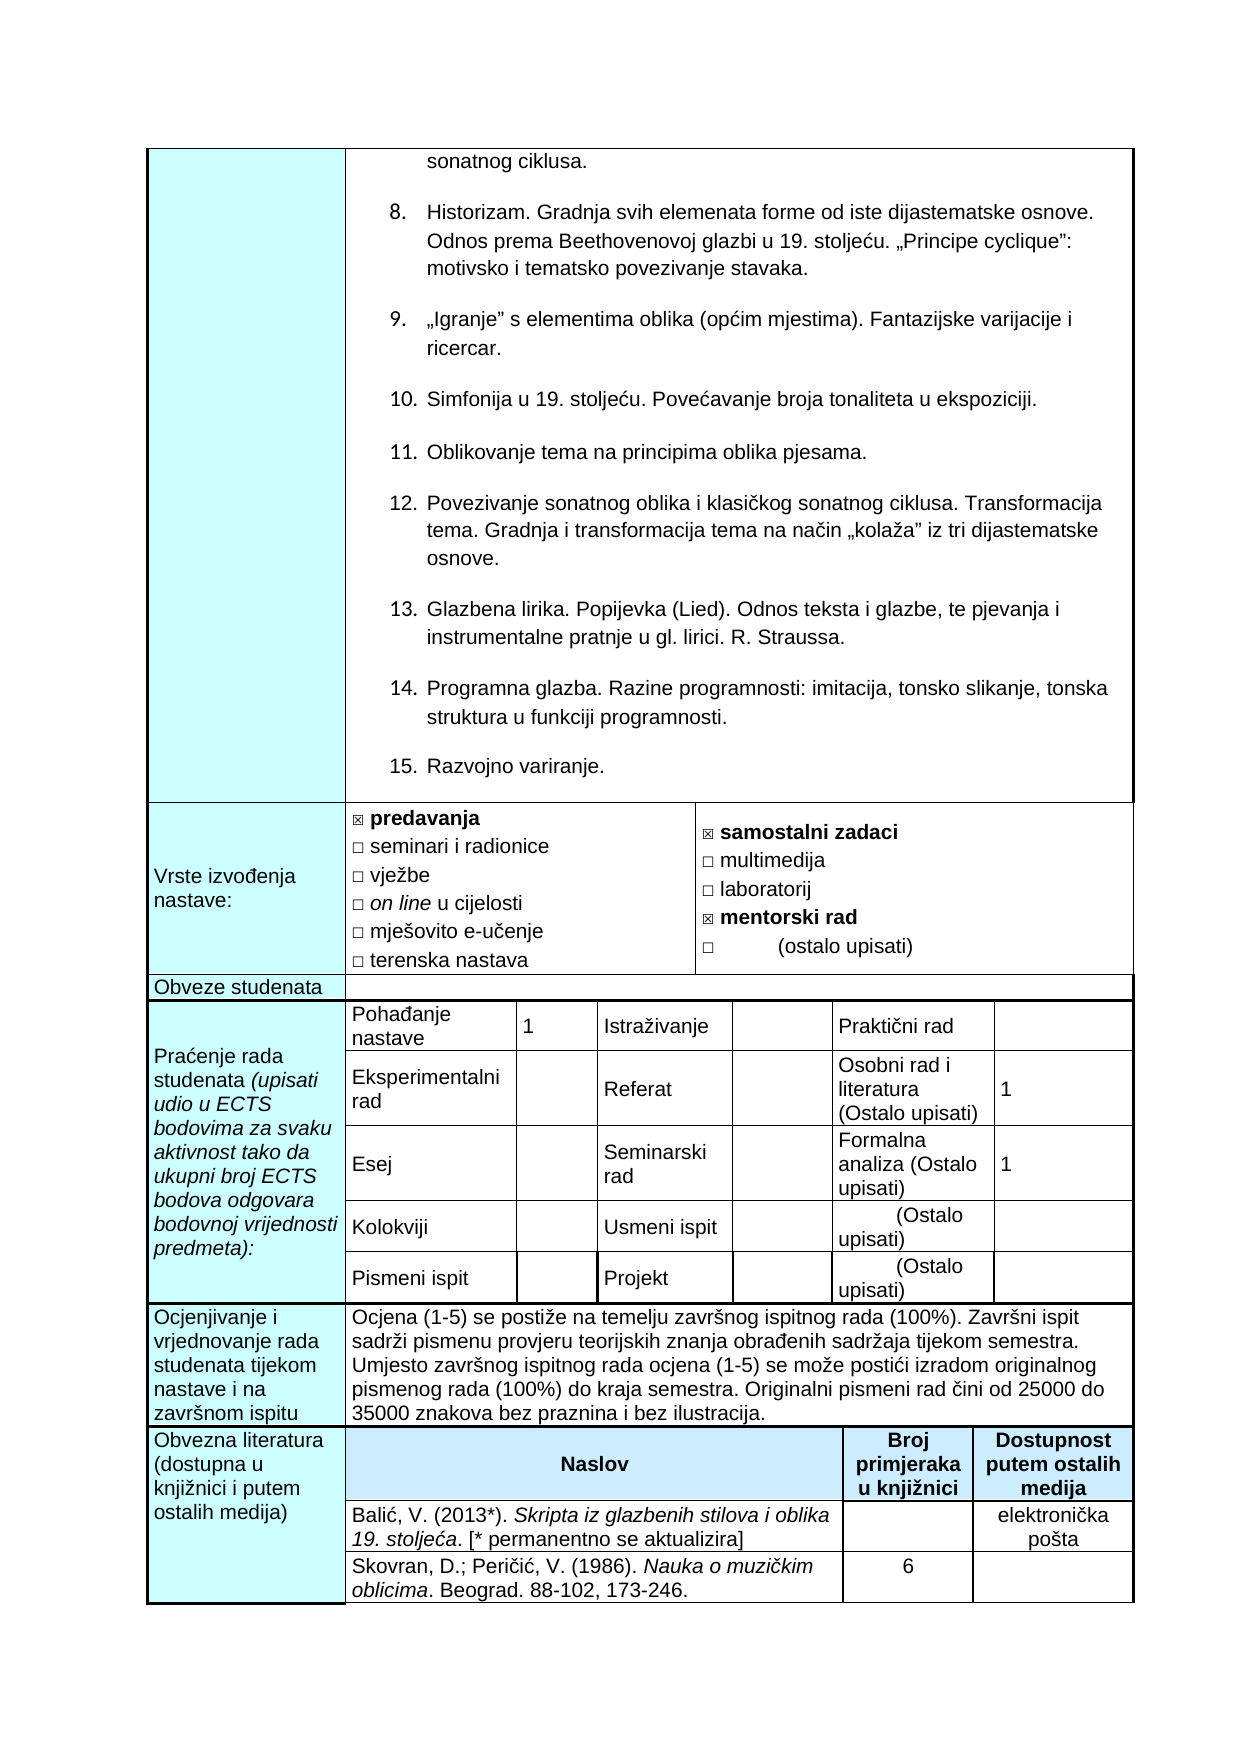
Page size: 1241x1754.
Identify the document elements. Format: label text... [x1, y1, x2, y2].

table_cell Obvezna literatura (dostupna u knjižnici i putem ostalih medija) [149, 1428, 345, 1602]
table_cell [734, 1252, 831, 1302]
table_cell Naslov [346, 1428, 842, 1499]
table_cell Ocjena (1-5) se postiže na temelju završnog ispitnog rada (100%). Završni ispit sadrži pismenu provjeru teorijskih znanja obrađenih sadržaja tijekom semestra. Umjesto završnog ispitnog rada ocjena (1-5) se može postići izradom originalnog pismenog rada (100%) do kraja semestra. Originalni pismeni rad čini od 25000 do 35000 znakova bez praznina i bez ilustracija. [346, 1305, 1132, 1424]
table_cell [346, 975, 1132, 998]
table_cell (Ostalo upisati) [833, 1201, 994, 1251]
table_cell [517, 1201, 597, 1251]
table_cell [733, 1051, 832, 1124]
table_cell [995, 1002, 1132, 1049]
table_cell 1 [517, 1002, 597, 1049]
table_cell Praćenje rada studenata (upisati udio u ECTS bodovima za svaku aktivnost tako da ukupni broj ECTS bodova odgovara bodovnoj vrijednosti predmeta): [149, 1002, 345, 1302]
table_cell Pohađanje nastave [346, 1002, 516, 1049]
table_cell Esej [346, 1126, 516, 1199]
table_cell Vrste izvođenja nastave: [149, 803, 345, 973]
table_cell (Ostalo upisati) [833, 1252, 993, 1302]
table_cell Ocjenjivanje i vrjednovanje rada studenata tijekom nastave i na završnom ispitu [149, 1305, 345, 1424]
table_cell Skovran, D.; Peričić, V. (1986). Nauka o muzičkim oblicima. Beograd. 88-102, 173-246. [346, 1552, 842, 1602]
table_cell Eksperimentalni rad [346, 1051, 516, 1124]
table_cell 1 [995, 1126, 1132, 1199]
table_cell Projekt [599, 1252, 732, 1302]
table_cell [518, 1252, 596, 1302]
table_cell [995, 1252, 1132, 1302]
table_cell Praktični rad [833, 1002, 994, 1049]
table_cell [733, 1126, 832, 1199]
table_cell Seminarski rad [598, 1126, 732, 1199]
table_cell Kolokviji [346, 1201, 516, 1251]
table_cell [733, 1002, 832, 1049]
table_cell Obveze studenata [149, 975, 345, 998]
table_cell Formalna analiza (Ostalo upisati) [833, 1126, 994, 1199]
table_cell Usmeni ispit [598, 1201, 732, 1251]
table_cell Broj primjeraka u knjižnici [844, 1428, 972, 1499]
table_cell ☒ samostalni zadaci ☐ multimedija ☐ laboratorij ☒ mentorski rad ☐ (ostalo upisati) [696, 803, 1133, 973]
table_cell elektronička pošta [974, 1502, 1132, 1551]
table_cell [844, 1502, 972, 1551]
table_cell [995, 1201, 1132, 1251]
table_cell sonatnog ciklusa. Historizam. Gradnja svih elemenata forme od iste dijastematske osnove. Odnos prema Beethovenovoj glazbi u 19. stoljeću. „Principe cyclique”: motivsko i tematsko povezivanje stavaka. „Igranje” s elementima oblika (općim mjestima). Fantazijske varijacije i ricercar. Simfonija u 19. stoljeću. Povećavanje broja tonaliteta u ekspoziciji. Oblikovanje tema na principima oblika pjesama. Povezivanje sonatnog oblika i klasičkog sonatnog ciklusa. Transformacija tema. Gradnja i transformacija tema na način „kolaža” iz tri dijastematske osnove. Glazbena lirika. Popijevka (Lied). Odnos teksta i glazbe, te pjevanja i instrumentalne pratnje u gl. lirici. R. Straussa. Programna glazba. Razine programnosti: imitacija, tonsko slikanje, tonska struktura u funkciji programnosti. Razvojno variranje. [346, 149, 1132, 802]
table_cell ☒ predavanja ☐ seminari i radionice ☐ vježbe ☐ on line u cijelosti ☐ mješovito e-učenje ☐ terenska nastava [346, 803, 695, 973]
table_cell 1 [995, 1051, 1132, 1124]
table_cell Referat [598, 1051, 732, 1124]
table_cell [149, 149, 345, 802]
table_cell [517, 1126, 597, 1199]
table_cell 6 [844, 1552, 972, 1602]
table_cell [974, 1552, 1132, 1602]
table_cell Istraživanje [598, 1002, 732, 1049]
table_cell Osobni rad i literatura (Ostalo upisati) [833, 1051, 994, 1124]
table_cell [733, 1201, 832, 1251]
table_cell [517, 1051, 597, 1124]
table_cell Pismeni ispit [346, 1252, 516, 1302]
table_cell Balić, V. (2013*). Skripta iz glazbenih stilova i oblika 19. stoljeća. [* permanentno se aktualizira] [346, 1501, 842, 1551]
table_cell Dostupnost putem ostalih medija [974, 1428, 1132, 1499]
